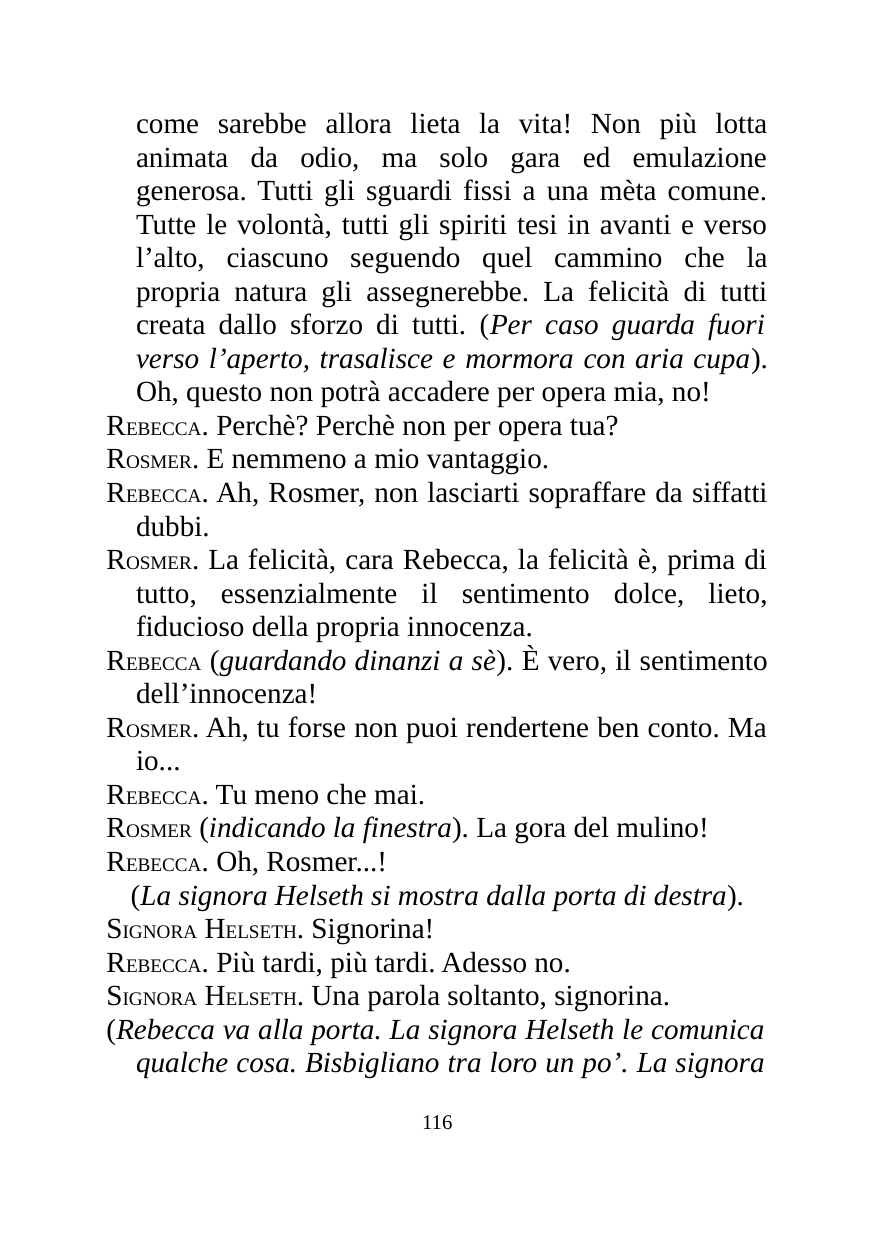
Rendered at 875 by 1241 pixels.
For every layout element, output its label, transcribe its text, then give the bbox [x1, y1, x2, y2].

text Signora Helseth. Una parola soltanto, signorina. [106, 978, 768, 1012]
text Rosmer. La felicità, cara Rebecca, la felicità è, prima di tutto, essenzialmente il sentimento dolce, lieto, fiducioso della propria innocenza. [106, 542, 768, 643]
text (La signora Helseth si mostra dalla porta di destra). [106, 878, 768, 911]
text Rebecca. Tu meno che mai. [106, 777, 768, 811]
text Rebecca. Perchè? Perchè non per opera tua? [106, 408, 768, 442]
text Rosmer. Ah, tu forse non puoi rendertene ben conto. Ma io... [106, 710, 768, 777]
text come sarebbe allora lieta la vita! Non più lotta animata da odio, ma solo gara ed emulazione generosa. Tutti gli sguardi fissi a una mèta comune. Tutte le volontà, tutti gli spiriti tesi in avanti e verso l’alto, ciascuno seguendo quel cammino che la propria natura gli assegnerebbe. La felicità di tutti creata dallo sforzo di tutti. (Per caso guarda fuori verso l’aperto, trasalisce e mormora con aria cupa). Oh, questo non potrà accadere per opera mia, no! [106, 106, 768, 408]
text Rosmer. E nemmeno a mio vantaggio. [106, 442, 768, 475]
text Signora Helseth. Signorina! [106, 911, 768, 945]
text Rebecca (guardando dinanzi a sè). È vero, il sentimento dell’innocenza! [106, 643, 768, 710]
text Rebecca. Più tardi, più tardi. Adesso no. [106, 945, 768, 978]
text Rosmer (indicando la finestra). La gora del mulino! [106, 811, 768, 844]
text Rebecca. Oh, Rosmer...! [106, 844, 768, 878]
text (Rebecca va alla porta. La signora Helseth le comunica qualche cosa. Bisbigliano tra loro un po’. La signora [106, 1012, 768, 1079]
text Rebecca. Ah, Rosmer, non lasciarti sopraffare da siffatti dubbi. [106, 475, 768, 542]
